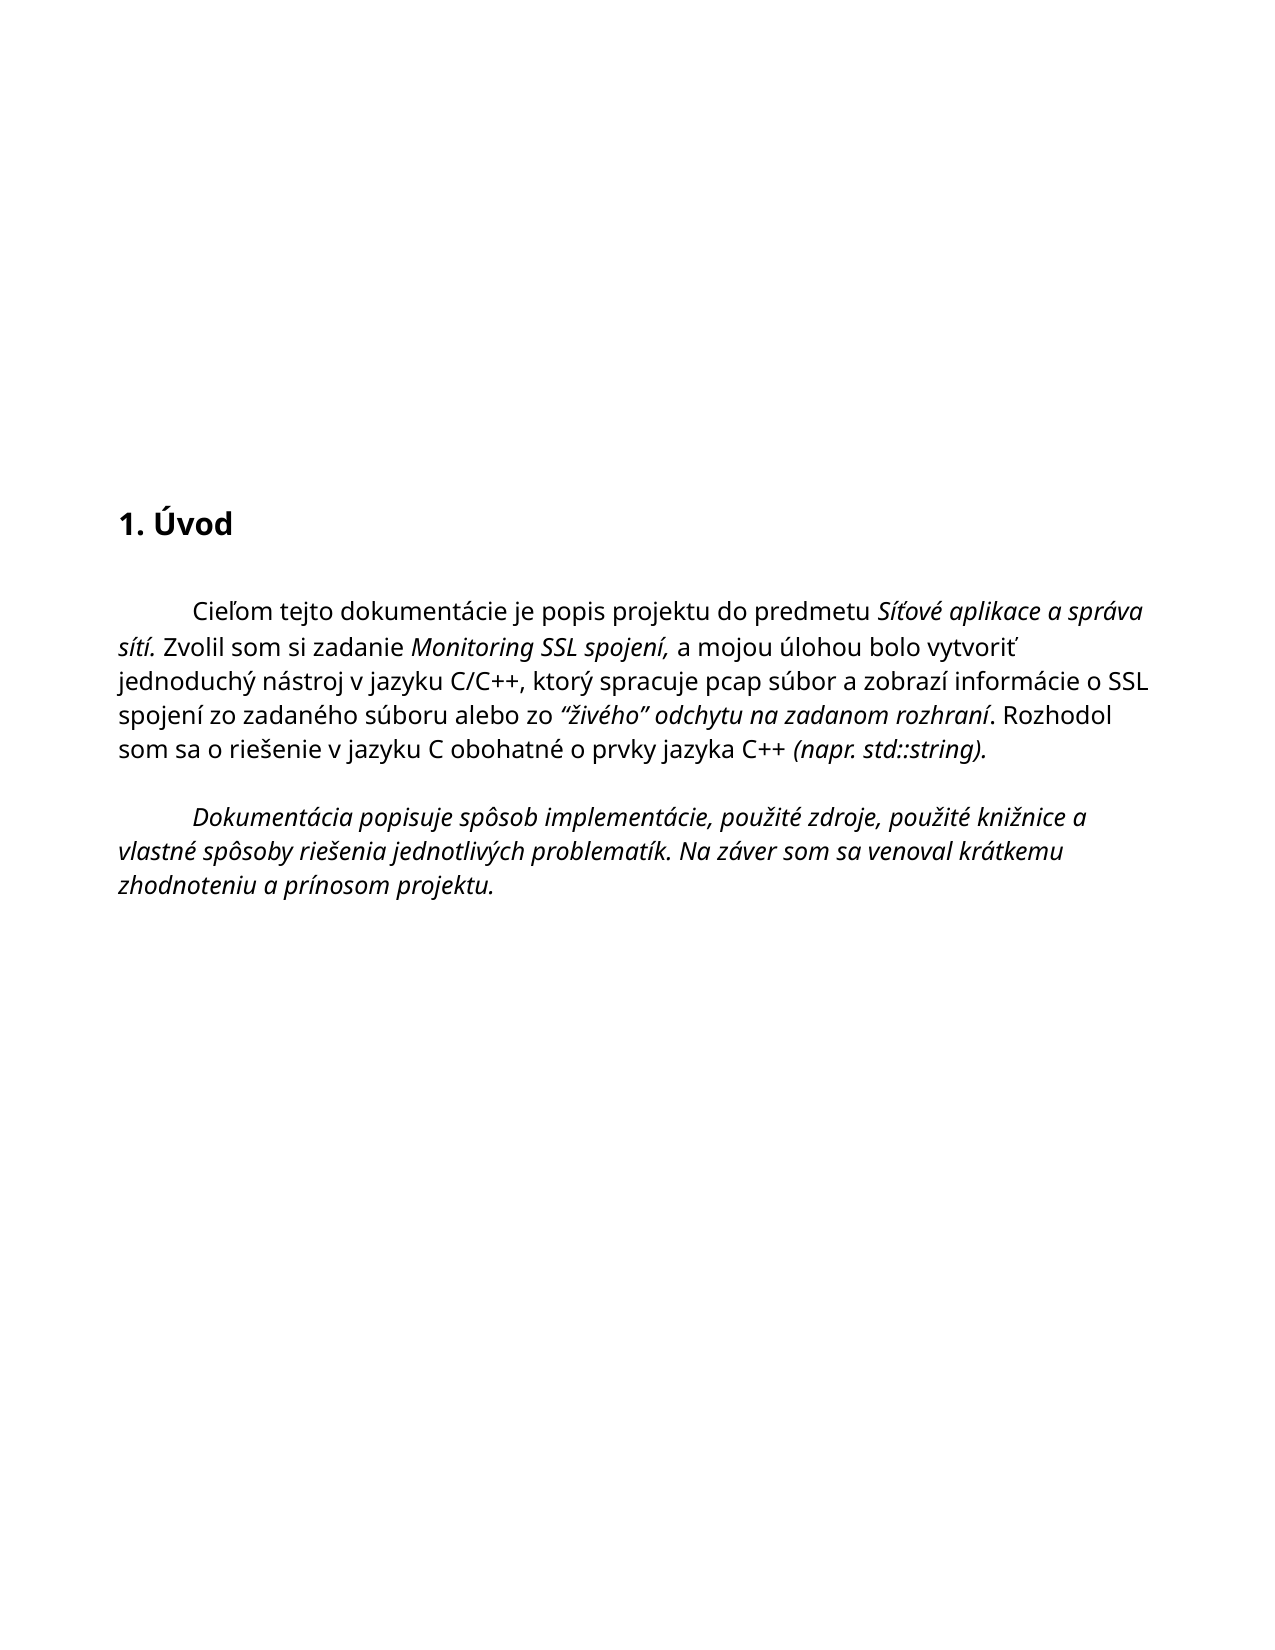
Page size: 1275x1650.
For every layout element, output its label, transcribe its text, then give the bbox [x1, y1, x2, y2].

text 1. Úvod [118, 502, 1157, 544]
text Dokumentácia popisuje spôsob implementácie, použité zdroje, použité knižnice a vlastné spôsoby riešenia jednotlivých problematík. Na záver som sa venoval krátkemu zhodnoteniu a prínosom projektu. [118, 800, 1157, 902]
text jednoduchý nástroj v jazyku C/C++, ktorý spracuje pcap súbor a zobrazí informácie o SSL spojení zo zadaného súboru alebo zo “živého” odchytu na zadanom rozhraní. Rozhodol som sa o riešenie v jazyku C obohatné o prvky jazyka C++ (napr. std::string). [118, 663, 1157, 766]
text Cieľom tejto dokumentácie je popis projektu do predmetu Síťové aplikace a správa sítí. Zvolil som si zadanie Monitoring SSL spojení, a mojou úlohou bolo vytvoriť [118, 587, 1157, 663]
